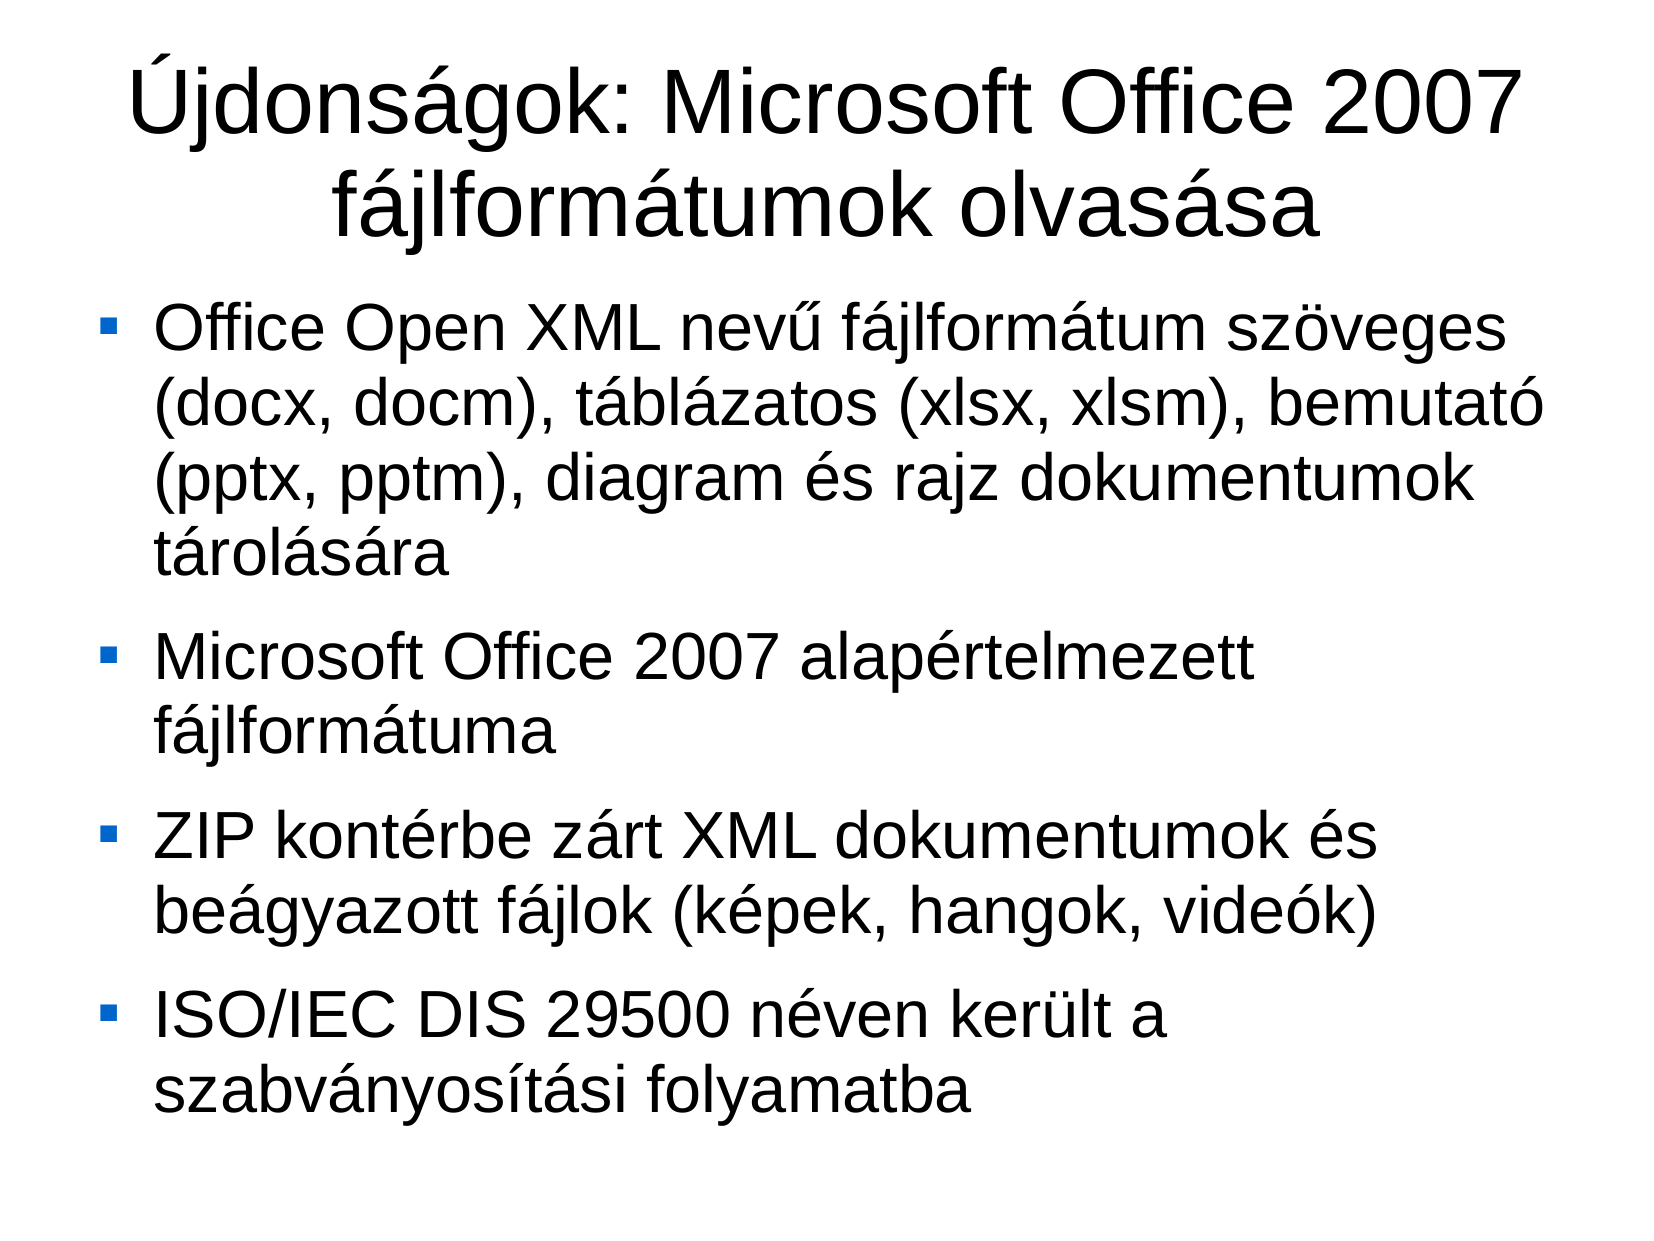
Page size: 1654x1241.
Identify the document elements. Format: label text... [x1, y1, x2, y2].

list Office Open XML nevű fájlformátum szöveges (docx, docm), táblázatos (xlsx, xlsm), bemutató (pptx, pptm), diagram és rajz dokumentumok tárolására Microsoft Office 2007 alapértelmezett fájlformátuma ZIP kontérbe zárt XML dokumentumok és beágyazott fájlok (képek, hangok, videók) ISO/IEC DIS 29500 néven került a szabványosítási folyamatba [82, 290, 1571, 1127]
title Újdonságok: Microsoft Office 2007 fájlformátumok olvasása [82, 50, 1571, 256]
